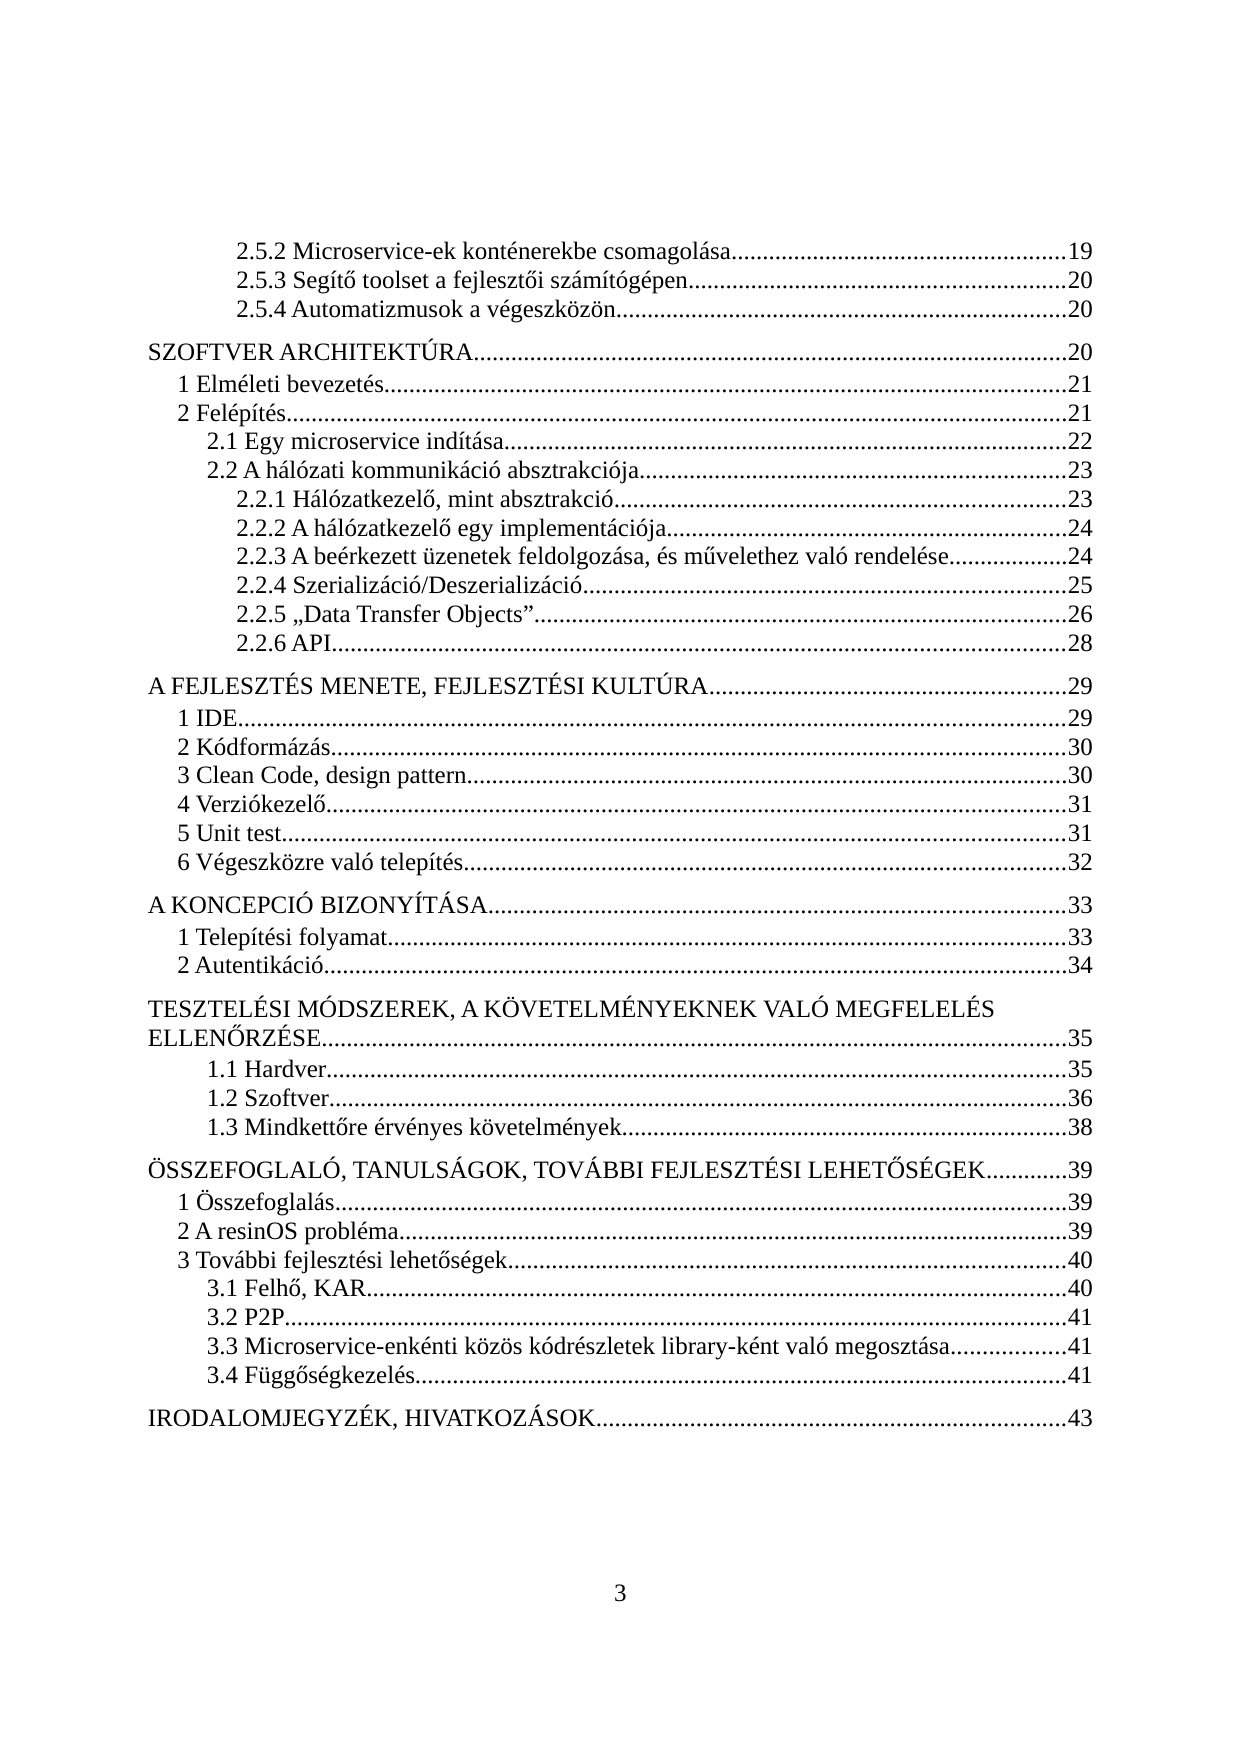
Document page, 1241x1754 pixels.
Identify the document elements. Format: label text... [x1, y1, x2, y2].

text 2 Kódformázás 30 [177, 732, 1093, 760]
text 1 Telepítési folyamat 33 [177, 922, 1093, 951]
text TESZTELÉSI MÓDSZEREK, A KÖVETELMÉNYEKNEK VALÓ MEGFELELÉS ELLENŐRZÉSE 35 [148, 994, 1093, 1052]
text 2.2.3 A beérkezett üzenetek feldolgozása, és művelethez való rendelése 24 [236, 541, 1093, 570]
text 3.3 Microservice-enkénti közös kódrészletek library-ként való megosztása 41 [207, 1331, 1093, 1360]
text 1 Összefoglalás 39 [177, 1187, 1093, 1216]
text 2.2.5 „Data Transfer Objects” 26 [236, 599, 1093, 628]
text ÖSSZEFOGLALÓ, TANULSÁGOK, TOVÁBBI FEJLESZTÉSI LEHETŐSÉGEK 39 [148, 1156, 1093, 1184]
text 3 Clean Code, design pattern 30 [177, 760, 1093, 789]
text 3.1 Felhő, KAR 40 [207, 1273, 1093, 1302]
text 2.1 Egy microservice indítása 22 [207, 426, 1093, 455]
text 2 Felépítés 21 [177, 398, 1093, 426]
text 2.2.1 Hálózatkezelő, mint absztrakció 23 [236, 484, 1093, 513]
text 1.1 Hardver 35 [207, 1054, 1093, 1083]
text 3.4 Függőségkezelés 41 [207, 1360, 1093, 1388]
text 4 Verziókezelő 31 [177, 789, 1093, 818]
text 2.2 A hálózati kommunikáció absztrakciója 23 [207, 455, 1093, 484]
text 2 Autentikáció 34 [177, 951, 1093, 979]
text 2.5.4 Automatizmusok a végeszközön 20 [236, 294, 1093, 322]
text SZOFTVER ARCHITEKTÚRA 20 [148, 337, 1093, 366]
text A FEJLESZTÉS MENETE, FEJLESZTÉSI KULTÚRA 29 [148, 671, 1093, 700]
text 1 IDE 29 [177, 703, 1093, 732]
text 2.5.3 Segítő toolset a fejlesztői számítógépen 20 [236, 265, 1093, 294]
text 1.2 Szoftver 36 [207, 1083, 1093, 1112]
text 3.2 P2P 41 [207, 1302, 1093, 1331]
text 3 További fejlesztési lehetőségek 40 [177, 1245, 1093, 1273]
text 2.2.2 A hálózatkezelő egy implementációja 24 [236, 513, 1093, 541]
text 2 A resinOS probléma 39 [177, 1216, 1093, 1245]
text 1.3 Mindkettőre érvényes követelmények 38 [207, 1112, 1093, 1141]
text 2.5.2 Microservice-ek konténerekbe csomagolása 19 [236, 236, 1093, 265]
text A KONCEPCIÓ BIZONYÍTÁSA 33 [148, 890, 1093, 919]
text 5 Unit test 31 [177, 818, 1093, 847]
text IRODALOMJEGYZÉK, HIVATKOZÁSOK 43 [148, 1403, 1093, 1432]
text 2.2.4 Szerializáció/Deszerializáció 25 [236, 570, 1093, 599]
text 6 Végeszközre való telepítés 32 [177, 847, 1093, 875]
text 2.2.6 API 28 [236, 628, 1093, 656]
text 1 Elméleti bevezetés 21 [177, 369, 1093, 398]
